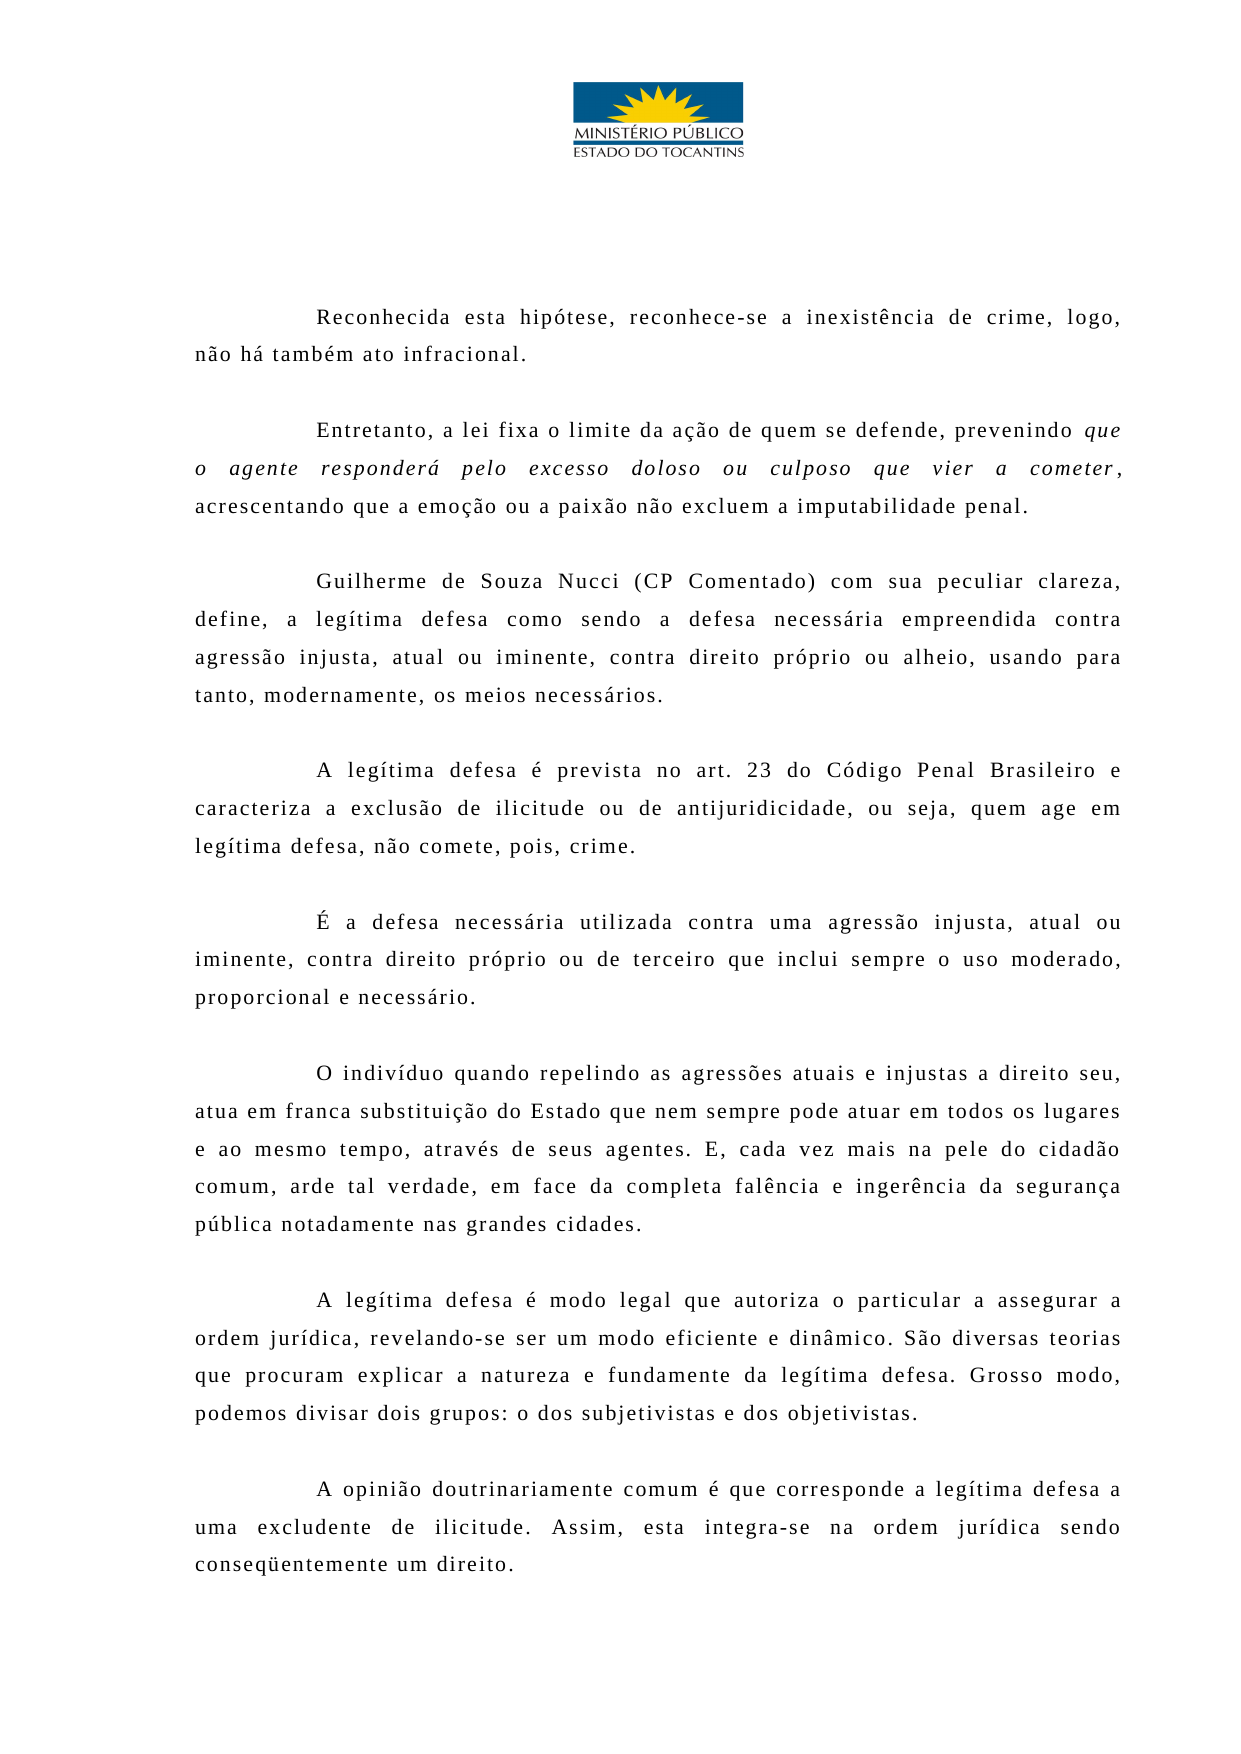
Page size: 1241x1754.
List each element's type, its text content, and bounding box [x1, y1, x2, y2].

text A opinião doutrinariamente comum é que corresponde a legítima defesa a uma excludente de ilicitude. Assim, esta integra-se na ordem jurídica sendo conseqüentemente um direito. [195, 1476, 1122, 1577]
picture [573, 82, 744, 157]
text A legítima defesa é prevista no art. 23 do Código Penal Brasileiro e caracteriza a exclusão de ilicitude ou de antijuridicidade, ou seja, quem age em legítima defesa, não comete, pois, crime. [195, 757, 1122, 858]
text O indivíduo quando repelindo as agressões atuais e injustas a direito seu, atua em franca substituição do Estado que nem sempre pode atuar em todos os lugares e ao mesmo tempo, através de seus agentes. E, cada vez mais na pele do cidadão comum, arde tal verdade, em face da completa falência e ingerência da segurança pública notadamente nas grandes cidades. [195, 1060, 1122, 1236]
text A legítima defesa é modo legal que autoriza o particular a assegurar a ordem jurídica, revelando-se ser um modo eficiente e dinâmico. São diversas teorias que procuram explicar a natureza e fundamente da legítima defesa. Grosso modo, podemos divisar dois grupos: o dos subjetivistas e dos objetivistas. [195, 1287, 1122, 1425]
text Guilherme de Souza Nucci (CP Comentado) com sua peculiar clareza, define, a legítima defesa como sendo a defesa necessária empreendida contra agressão injusta, atual ou iminente, contra direito próprio ou alheio, usando para tanto, modernamente, os meios necessários. [195, 568, 1122, 707]
text É a defesa necessária utilizada contra uma agressão injusta, atual ou iminente, contra direito próprio ou de terceiro que inclui sempre o uso moderado, proporcional e necessário. [195, 909, 1122, 1009]
text Entretanto, a lei fixa o limite da ação de quem se defende, prevenindo que o agente responderá pelo excesso doloso ou culposo que vier a cometer, acrescentando que a emoção ou a paixão não excluem a imputabilidade penal. [195, 417, 1122, 518]
text Reconhecida esta hipótese, reconhece-se a inexistência de crime, logo, não há também ato infracional. [195, 304, 1122, 367]
